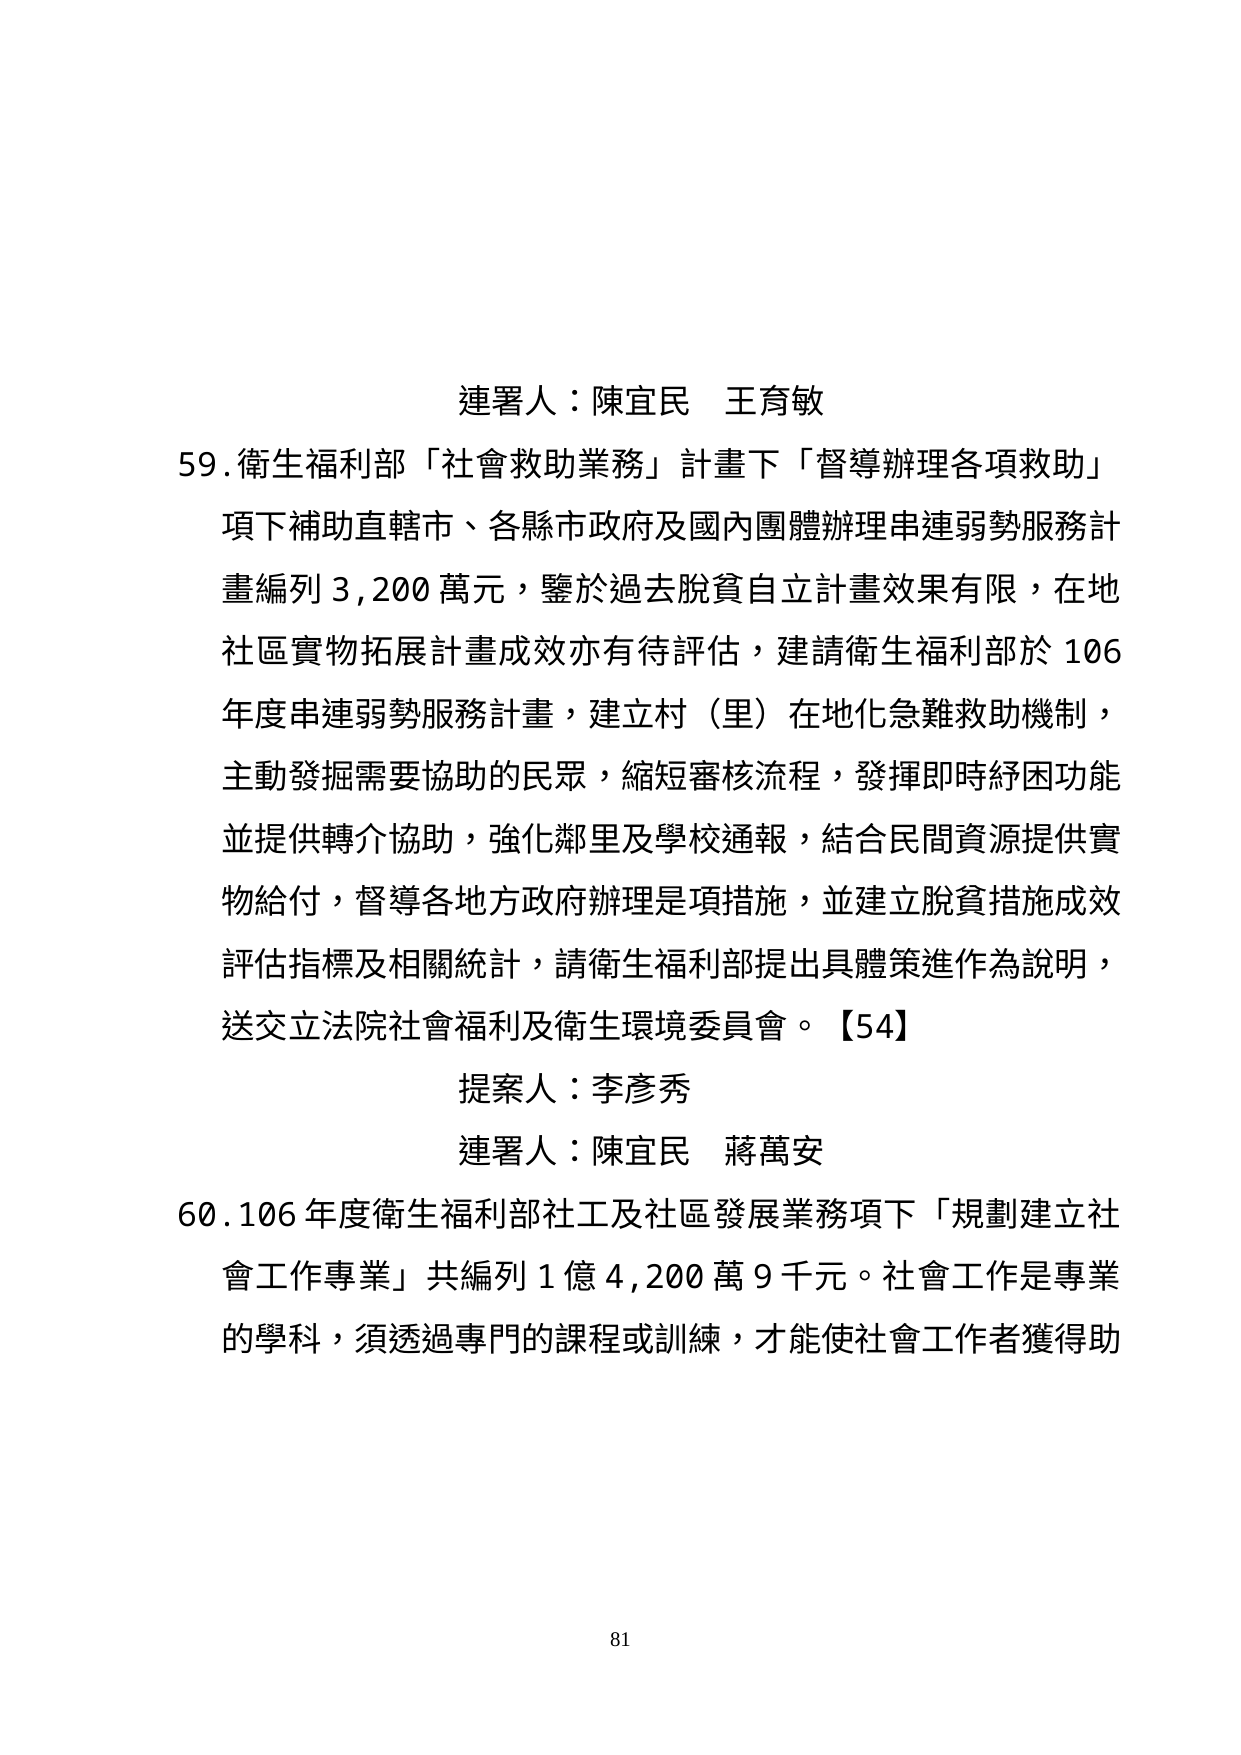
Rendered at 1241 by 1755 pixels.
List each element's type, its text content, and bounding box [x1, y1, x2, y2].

text 連署人：陳宜民 王育敏 [118, 358, 1122, 420]
text 提案人：李彥秀 [118, 1045, 1122, 1108]
text 60.106年度衛生福利部社工及社區發展業務項下「規劃建立社會工作專業」共編列1億4,200萬9千元。社會工作是專業的學科，須透過專門的課程或訓練，才能使社會工作者獲得助 [177, 1170, 1122, 1358]
text 連署人：陳宜民 蔣萬安 [118, 1108, 1122, 1170]
text 59.衛生福利部「社會救助業務」計畫下「督導辦理各項救助」項下補助直轄市、各縣市政府及國內團體辦理串連弱勢服務計畫編列3,200萬元，鑒於過去脫貧自立計畫效果有限，在地社區實物拓展計畫成效亦有待評估，建請衛生福利部於106年度串連弱勢服務計畫，建立村（里）在地化急難救助機制，主動發掘需要協助的民眾，縮短審核流程，發揮即時紓困功能並提供轉介協助，強化鄰里及學校通報，結合民間資源提供實物給付，督導各地方政府辦理是項措施，並建立脫貧措施成效評估指標及相關統計，請衛生福利部提出具體策進作為說明，送交立法院社會福利及衛生環境委員會。【54】 [177, 420, 1122, 1045]
